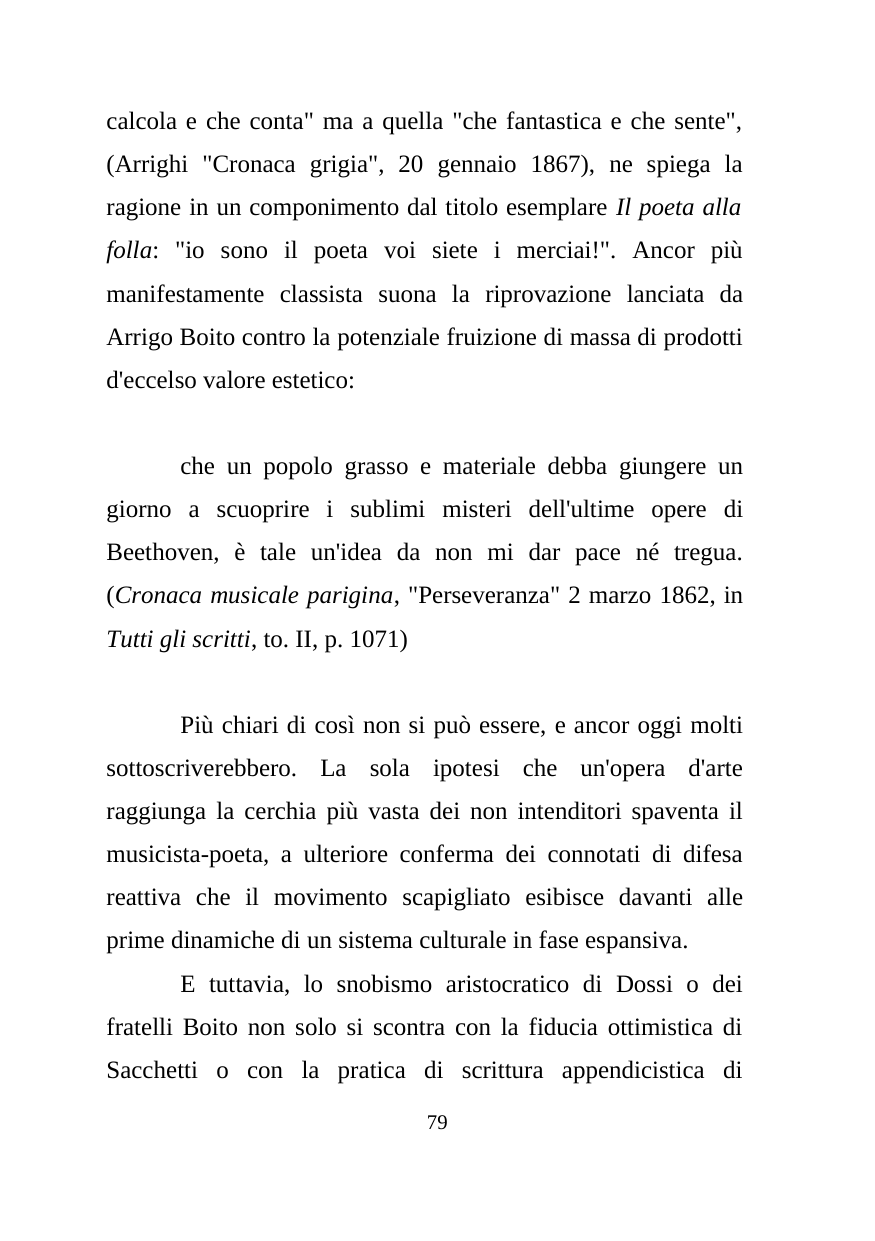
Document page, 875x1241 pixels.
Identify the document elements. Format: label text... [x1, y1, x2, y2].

text E tuttavia, lo snobismo aristocratico di Dossi o dei fratelli Boito non solo si scontra con la fiducia ottimistica di Sacchetti o con la pratica di scrittura appendicistica di [106, 969, 743, 1084]
text calcola e che conta" ma a quella "che fantastica e che sente", (Arrighi "Cronaca grigia", 20 gennaio 1867), ne spiega la ragione in un componimento dal titolo esemplare Il poeta alla folla: "io sono il poeta voi siete i merciai!". Ancor più manifestamente classista suona la riprovazione lanciata da Arrigo Boito contro la potenziale fruizione di massa di prodotti d'eccelso valore estetico: [106, 106, 743, 394]
text che un popolo grasso e materiale debba giungere un giorno a scuoprire i sublimi misteri dell'ultime opere di Beethoven, è tale un'idea da non mi dar pace né tregua. (Cronaca musicale parigina, "Perseveranza" 2 marzo 1862, in Tutti gli scritti, to. II, p. 1071) [106, 451, 743, 652]
text Più chiari di così non si può essere, e ancor oggi molti sottoscriverebbero. La sola ipotesi che un'opera d'arte raggiunga la cerchia più vasta dei non intenditori spaventa il musicista-poeta, a ulteriore conferma dei connotati di difesa reattiva che il movimento scapigliato esibisce davanti alle prime dinamiche di un sistema culturale in fase espansiva. [106, 710, 743, 954]
